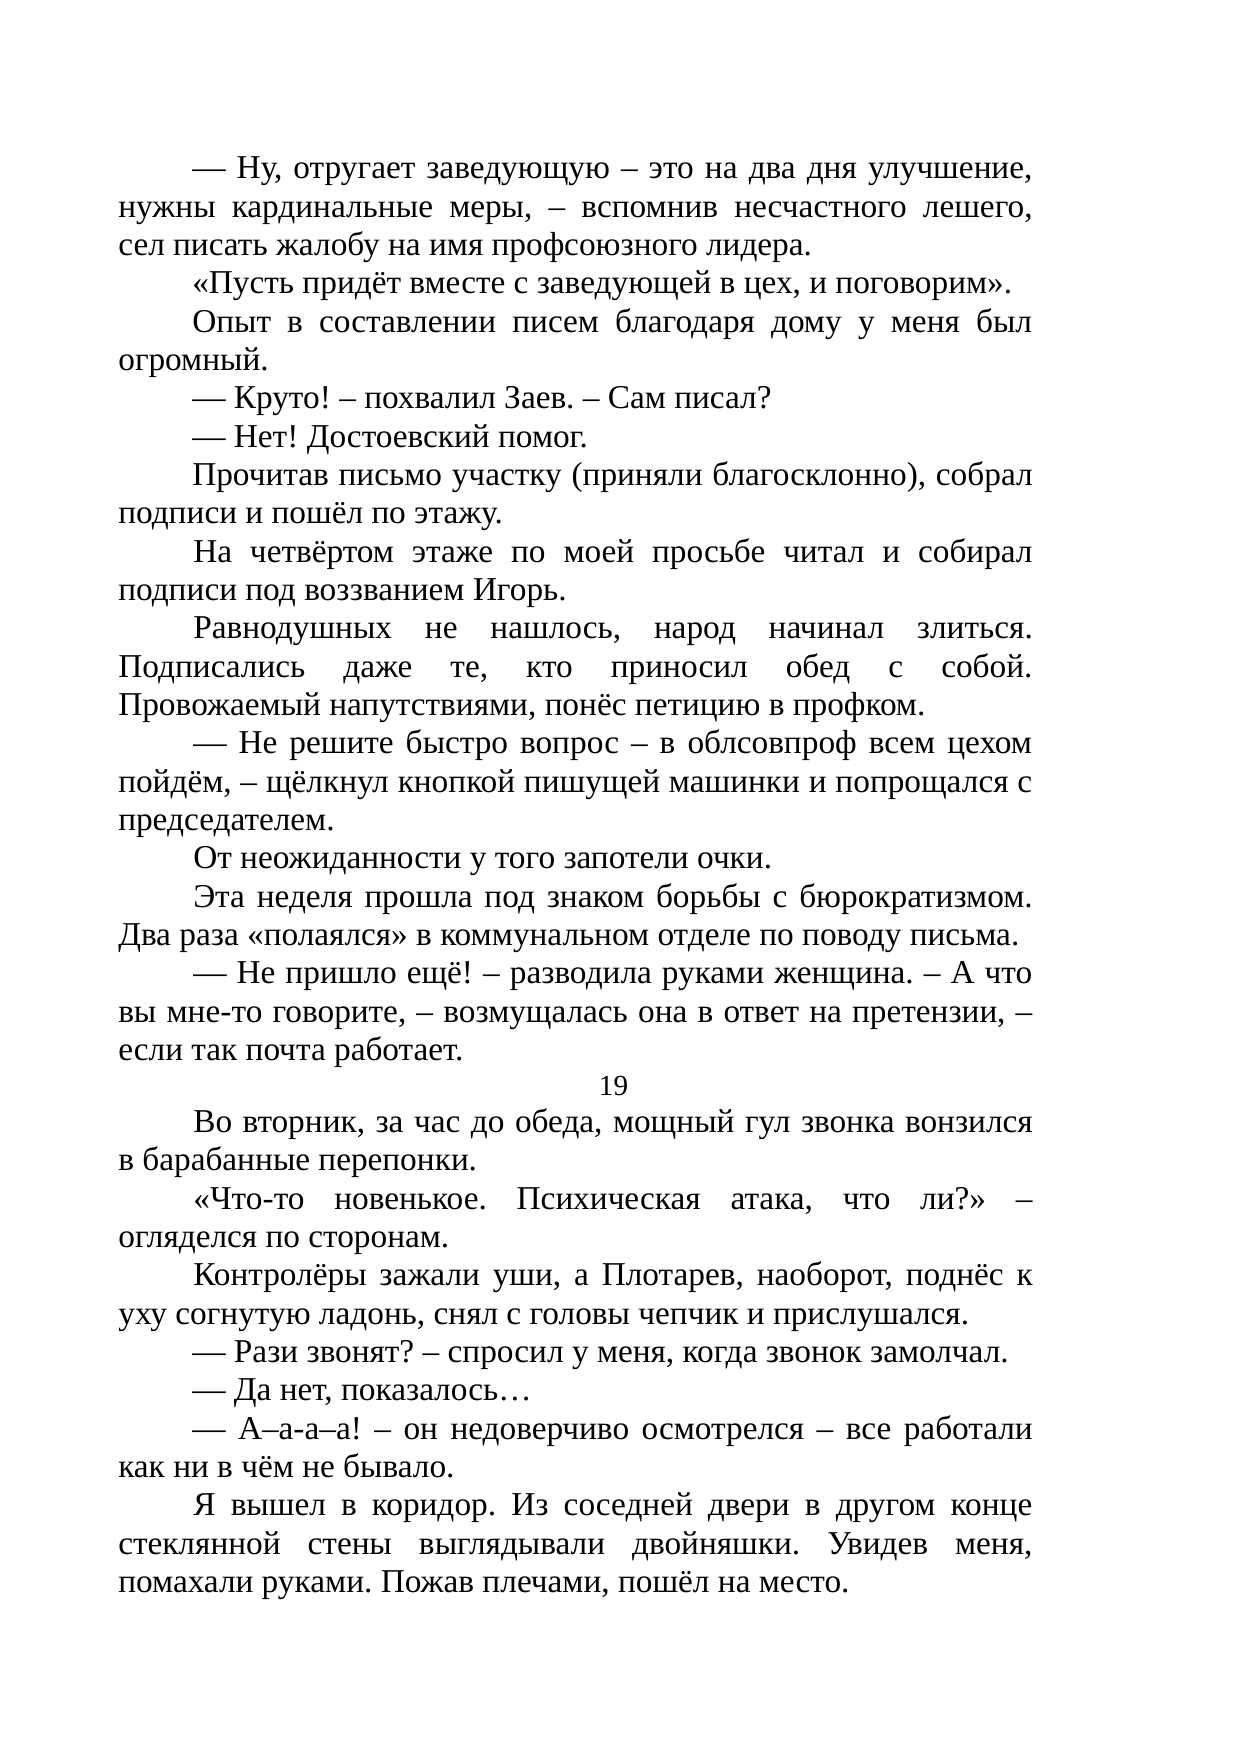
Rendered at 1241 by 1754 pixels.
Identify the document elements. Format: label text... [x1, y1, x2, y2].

text Прочитав письмо участку (приняли благосклонно), собрал подписи и пошёл по этажу. [118, 454, 1033, 531]
text Во вторник, за час до обеда, мощный гул звонка вонзился в барабанные перепонки. [118, 1101, 1033, 1178]
text — Нет! Достоевский помог. [118, 416, 1033, 454]
text — Не пришло ещё! – разводила руками женщина. – А что вы мне‑то говорите, – возмущалась она в ответ на претензии, – если так почта работает. [118, 953, 1033, 1068]
text Контролёры зажали уши, а Плотарев, наоборот, поднёс к уху согнутую ладонь, снял с головы чепчик и прислушался. [118, 1254, 1033, 1331]
text Опыт в составлении писем благодаря дому у меня был огромный. [118, 301, 1033, 378]
text «Пусть придёт вместе с заведующей в цех, и поговорим». [118, 263, 1033, 301]
text — Рази звонят? – спросил у меня, когда звонок замолчал. [118, 1331, 1033, 1369]
text Эта неделя прошла под знаком борьбы с бюрократизмом. Два раза «полаялся» в коммунальном отделе по поводу письма. [118, 876, 1033, 953]
text На четвёртом этаже по моей просьбе читал и собирал подписи под воззванием Игорь. [118, 531, 1033, 608]
text — Да нет, показалось… [118, 1369, 1033, 1408]
subtitle 19 [118, 1068, 1033, 1101]
text Равнодушных не нашлось, народ начинал злиться. Подписались даже те, кто приносил обед с собой. Провожаемый напутствиями, понёс петицию в профком. [118, 608, 1033, 723]
text — А–а-а–а! – он недоверчиво осмотрелся – все работали как ни в чём не бывало. [118, 1408, 1033, 1484]
text — Не решите быстро вопрос – в облсовпроф всем цехом пойдём, – щёлкнул кнопкой пишущей машинки и попрощался с председателем. [118, 723, 1033, 838]
text От неожиданности у того запотели очки. [118, 838, 1033, 876]
text «Что‑то новенькое. Психическая атака, что ли?» – огляделся по сторонам. [118, 1178, 1033, 1254]
text — Круто! – похвалил Заев. – Сам писал? [118, 378, 1033, 416]
text Я вышел в коридор. Из соседней двери в другом конце стеклянной стены выглядывали двойняшки. Увидев меня, помахали руками. Пожав плечами, пошёл на место. [118, 1484, 1033, 1599]
text — Ну, отругает заведующую – это на два дня улучшение, нужны кардинальные меры, – вспомнив несчастного лешего, сел писать жалобу на имя профсоюзного лидера. [118, 148, 1033, 263]
